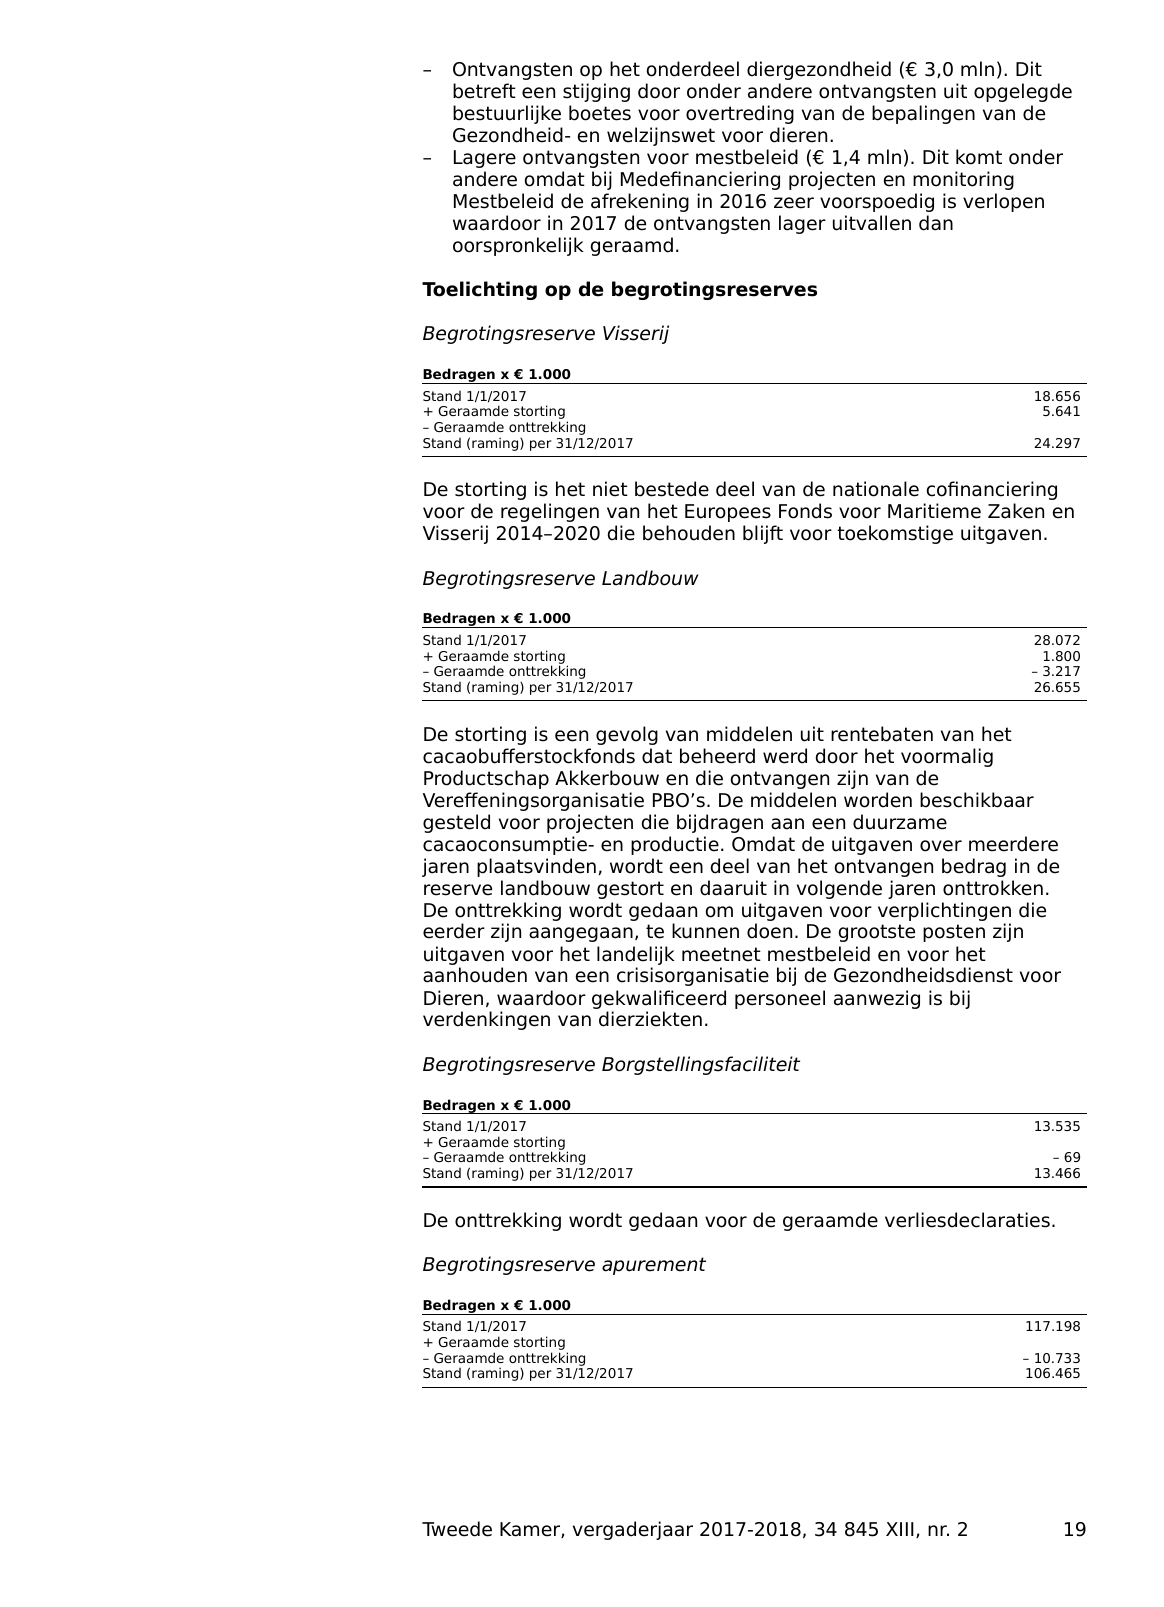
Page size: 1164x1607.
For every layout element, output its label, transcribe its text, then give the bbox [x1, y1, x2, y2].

table_cell 24.297 [969, 436, 1087, 456]
table_cell [969, 1135, 1087, 1150]
subtitle Begrotingsreserve Landbouw [422, 567, 1087, 589]
text De onttrekking wordt gedaan voor de geraamde verliesdeclaraties. [422, 1210, 1087, 1232]
table_header Bedragen x € 1.000 [422, 1298, 1087, 1313]
subtitle Begrotingsreserve apurement [422, 1254, 1087, 1276]
table_cell [969, 420, 1087, 436]
table_cell 1.800 [969, 649, 1087, 664]
table_cell 26.655 [969, 680, 1087, 700]
table_cell Stand 1/1/2017 [422, 384, 968, 404]
text – Lagere ontvangsten voor mestbeleid (€ 1,4 mln). Dit komt onder andere omdat bij Medefinanciering projecten en monitoring Mestbeleid de afrekening in 2016 zeer voorspoedig is verlopen waardoor in 2017 de ontvangsten lager uitvallen dan oorspronkelijk geraamd. [422, 147, 1087, 257]
table_cell + Geraamde storting [422, 649, 968, 664]
table_cell 13.466 [969, 1166, 1087, 1186]
text – Ontvangsten op het onderdeel diergezondheid (€ 3,0 mln). Dit betreft een stijging door onder andere ontvangsten uit opgelegde bestuurlijke boetes voor overtreding van de bepalingen van de Gezondheid- en welzijnswet voor dieren. [422, 59, 1087, 147]
table_cell – Geraamde onttrekking [422, 1351, 968, 1366]
table_cell 5.641 [969, 404, 1087, 420]
table_cell Stand (raming) per 31/12/2017 [422, 436, 968, 456]
table_cell Stand 1/1/2017 [422, 628, 968, 648]
text De storting is een gevolg van middelen uit rentebaten van het cacaobufferstockfonds dat beheerd werd door het voormalig Productschap Akkerbouw en die ontvangen zijn van de Vereffeningsorganisatie PBO’s. De middelen worden beschikbaar gesteld voor projecten die bijdragen aan een duurzame cacaoconsumptie- en productie. Omdat de uitgaven over meerdere jaren plaatsvinden, wordt een deel van het ontvangen bedrag in de reserve landbouw gestort en daaruit in volgende jaren onttrokken. [422, 724, 1087, 899]
table_cell Stand (raming) per 31/12/2017 [422, 1366, 968, 1387]
table_cell – Geraamde onttrekking [422, 1150, 968, 1166]
text De storting is het niet bestede deel van de nationale cofinanciering voor de regelingen van het Europees Fonds voor Maritieme Zaken en Visserij 2014–2020 die behouden blijft voor toekomstige uitgaven. [422, 479, 1087, 545]
table_cell 106.465 [969, 1366, 1087, 1387]
table_cell + Geraamde storting [422, 1135, 968, 1150]
table_cell – Geraamde onttrekking [422, 664, 968, 680]
subtitle Toelichting op de begrotingsreserves [422, 279, 1087, 301]
subtitle Begrotingsreserve Borgstellingsfaciliteit [422, 1053, 1087, 1076]
table_cell + Geraamde storting [422, 404, 968, 420]
table_cell – 10.733 [969, 1351, 1087, 1366]
table_cell Stand 1/1/2017 [422, 1114, 968, 1134]
table_cell – Geraamde onttrekking [422, 420, 968, 436]
table_header Bedragen x € 1.000 [422, 367, 1087, 383]
text De onttrekking wordt gedaan om uitgaven voor verplichtingen die eerder zijn aangegaan, te kunnen doen. De grootste posten zijn uitgaven voor het landelijk meetnet mestbeleid en voor het aanhouden van een crisisorganisatie bij de Gezondheidsdienst voor Dieren, waardoor gekwalificeerd personeel aanwezig is bij verdenkingen van dierziekten. [422, 899, 1087, 1031]
table_cell – 69 [969, 1150, 1087, 1166]
table_cell 18.656 [969, 384, 1087, 404]
table_cell 28.072 [969, 628, 1087, 648]
table_cell Stand (raming) per 31/12/2017 [422, 680, 968, 700]
table_cell + Geraamde storting [422, 1335, 968, 1351]
subtitle Begrotingsreserve Visserij [422, 323, 1087, 345]
table_cell 117.198 [969, 1315, 1087, 1335]
table_cell – 3.217 [969, 664, 1087, 680]
table_header Bedragen x € 1.000 [422, 1098, 1087, 1113]
table_header Bedragen x € 1.000 [422, 611, 1087, 627]
table_cell 13.535 [969, 1114, 1087, 1134]
table_cell Stand 1/1/2017 [422, 1315, 968, 1335]
table_cell Stand (raming) per 31/12/2017 [422, 1166, 968, 1186]
table_cell [969, 1335, 1087, 1351]
